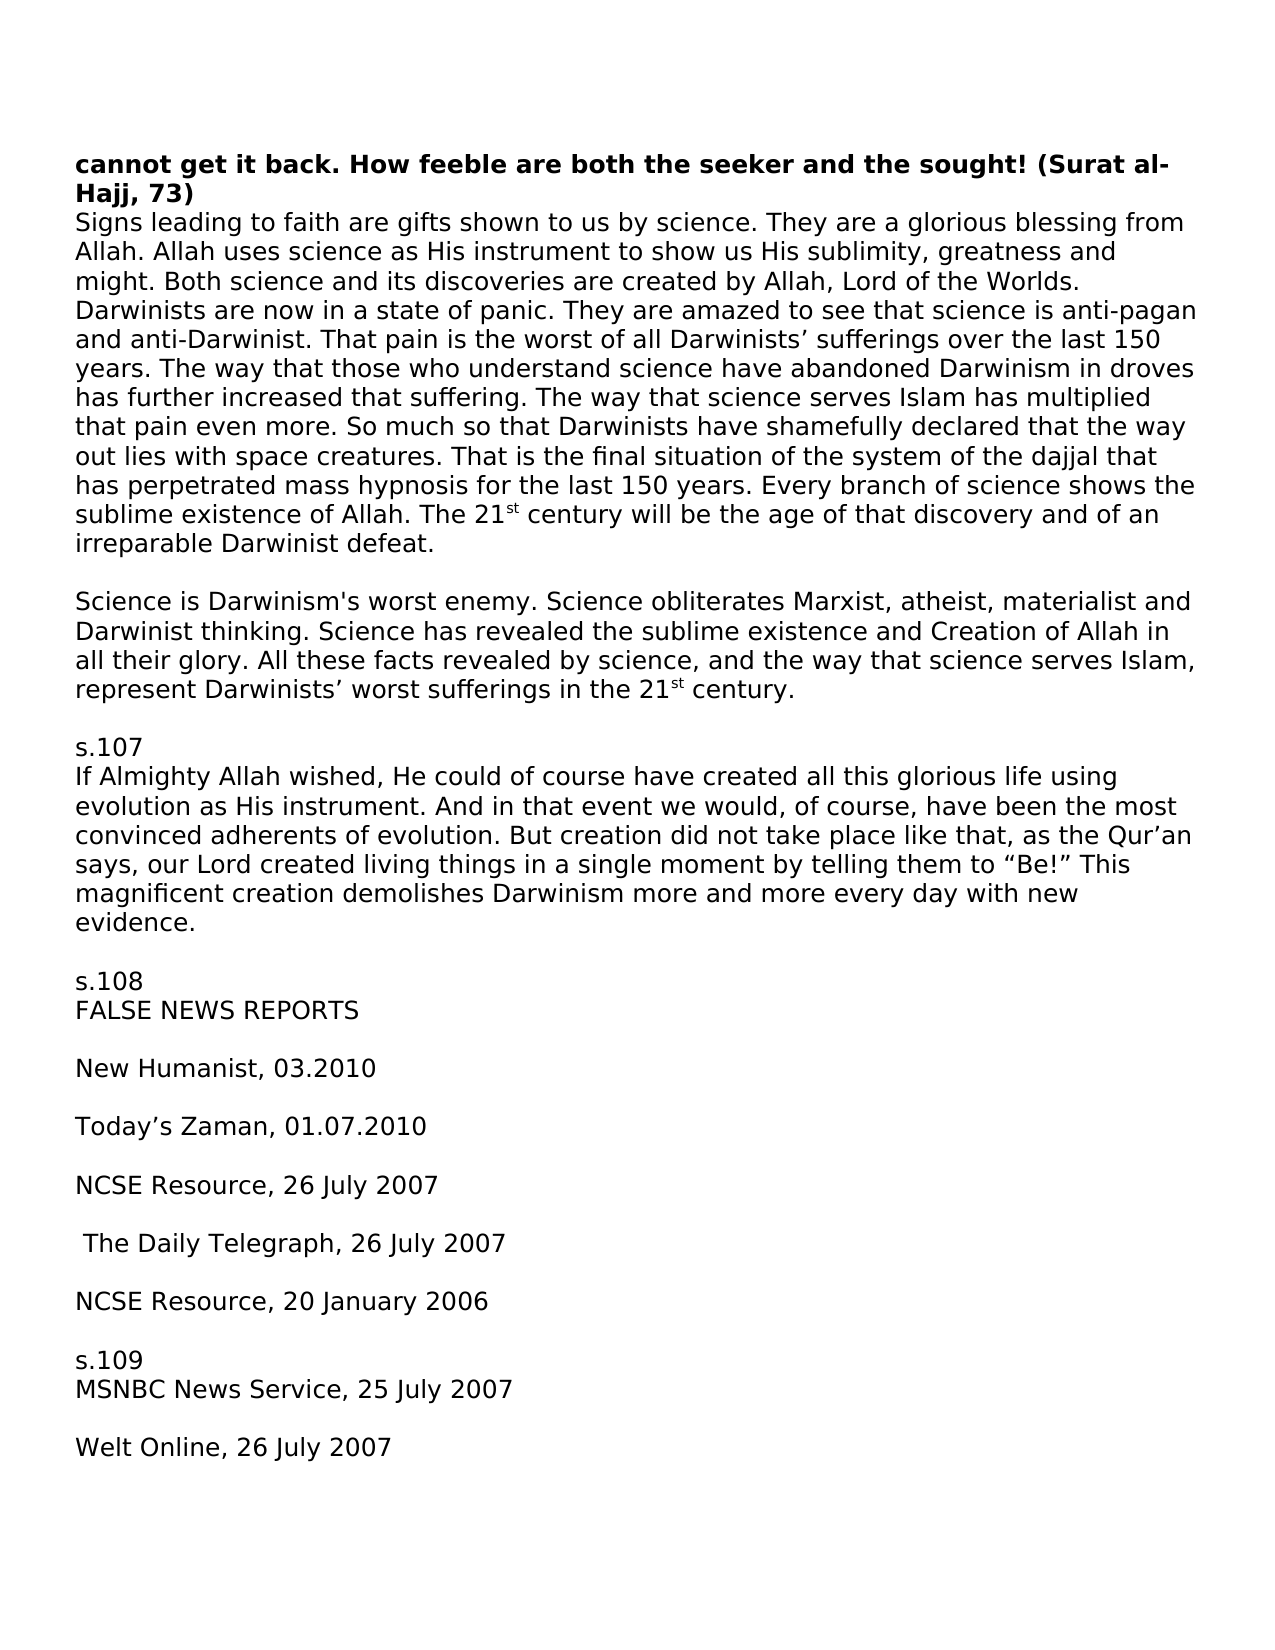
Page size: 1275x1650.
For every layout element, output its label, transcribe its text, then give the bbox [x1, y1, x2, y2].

text NCSE Resource, 20 January 2006 [75, 1287, 1200, 1317]
text MSNBC News Service, 25 July 2007 [75, 1375, 1200, 1404]
text FALSE NEWS REPORTS [75, 996, 1200, 1025]
text s.109 [75, 1346, 1200, 1375]
text Signs leading to faith are gifts shown to us by science. They are a glorious blessing from Allah. Allah uses science as His instrument to show us His sublimity, greatness and might. Both science and its discoveries are created by Allah, Lord of the Worlds. Darwinists are now in a state of panic. They are amazed to see that science is anti-pagan and anti-Darwinist. That pain is the worst of all Darwinists’ sufferings over the last 150 years. The way that those who understand science have abandoned Darwinism in droves has further increased that suffering. The way that science serves Islam has multiplied that pain even more. So much so that Darwinists have shamefully declared that the way out lies with space creatures. That is the final situation of the system of the dajjal that has perpetrated mass hypnosis for the last 150 years. Every branch of science shows the sublime existence of Allah. The 21st century will be the age of that discovery and of an irreparable Darwinist defeat. [75, 208, 1200, 558]
text Science is Darwinism's worst enemy. Science obliterates Marxist, atheist, materialist and Darwinist thinking. Science has revealed the sublime existence and Creation of Allah in all their glory. All these facts revealed by science, and the way that science serves Islam, represent Darwinists’ worst sufferings in the 21st century. [75, 587, 1200, 704]
text New Humanist, 03.2010 [75, 1054, 1200, 1083]
text If Almighty Allah wished, He could of course have created all this glorious life using evolution as His instrument. And in that event we would, of course, have been the most convinced adherents of evolution. But creation did not take place like that, as the Qur’an says, our Lord created living things in a single moment by telling them to “Be!” This magnificent creation demolishes Darwinism more and more every day with new evidence. [75, 762, 1200, 937]
text The Daily Telegraph, 26 July 2007 [75, 1229, 1200, 1258]
text s.108 [75, 967, 1200, 996]
text s.107 [75, 733, 1200, 762]
text cannot get it back. How feeble are both the seeker and the sought! (Surat al-Hajj, 73) [75, 150, 1200, 208]
text Welt Online, 26 July 2007 [75, 1433, 1200, 1462]
text Today’s Zaman, 01.07.2010 [75, 1112, 1200, 1142]
text NCSE Resource, 26 July 2007 [75, 1171, 1200, 1200]
